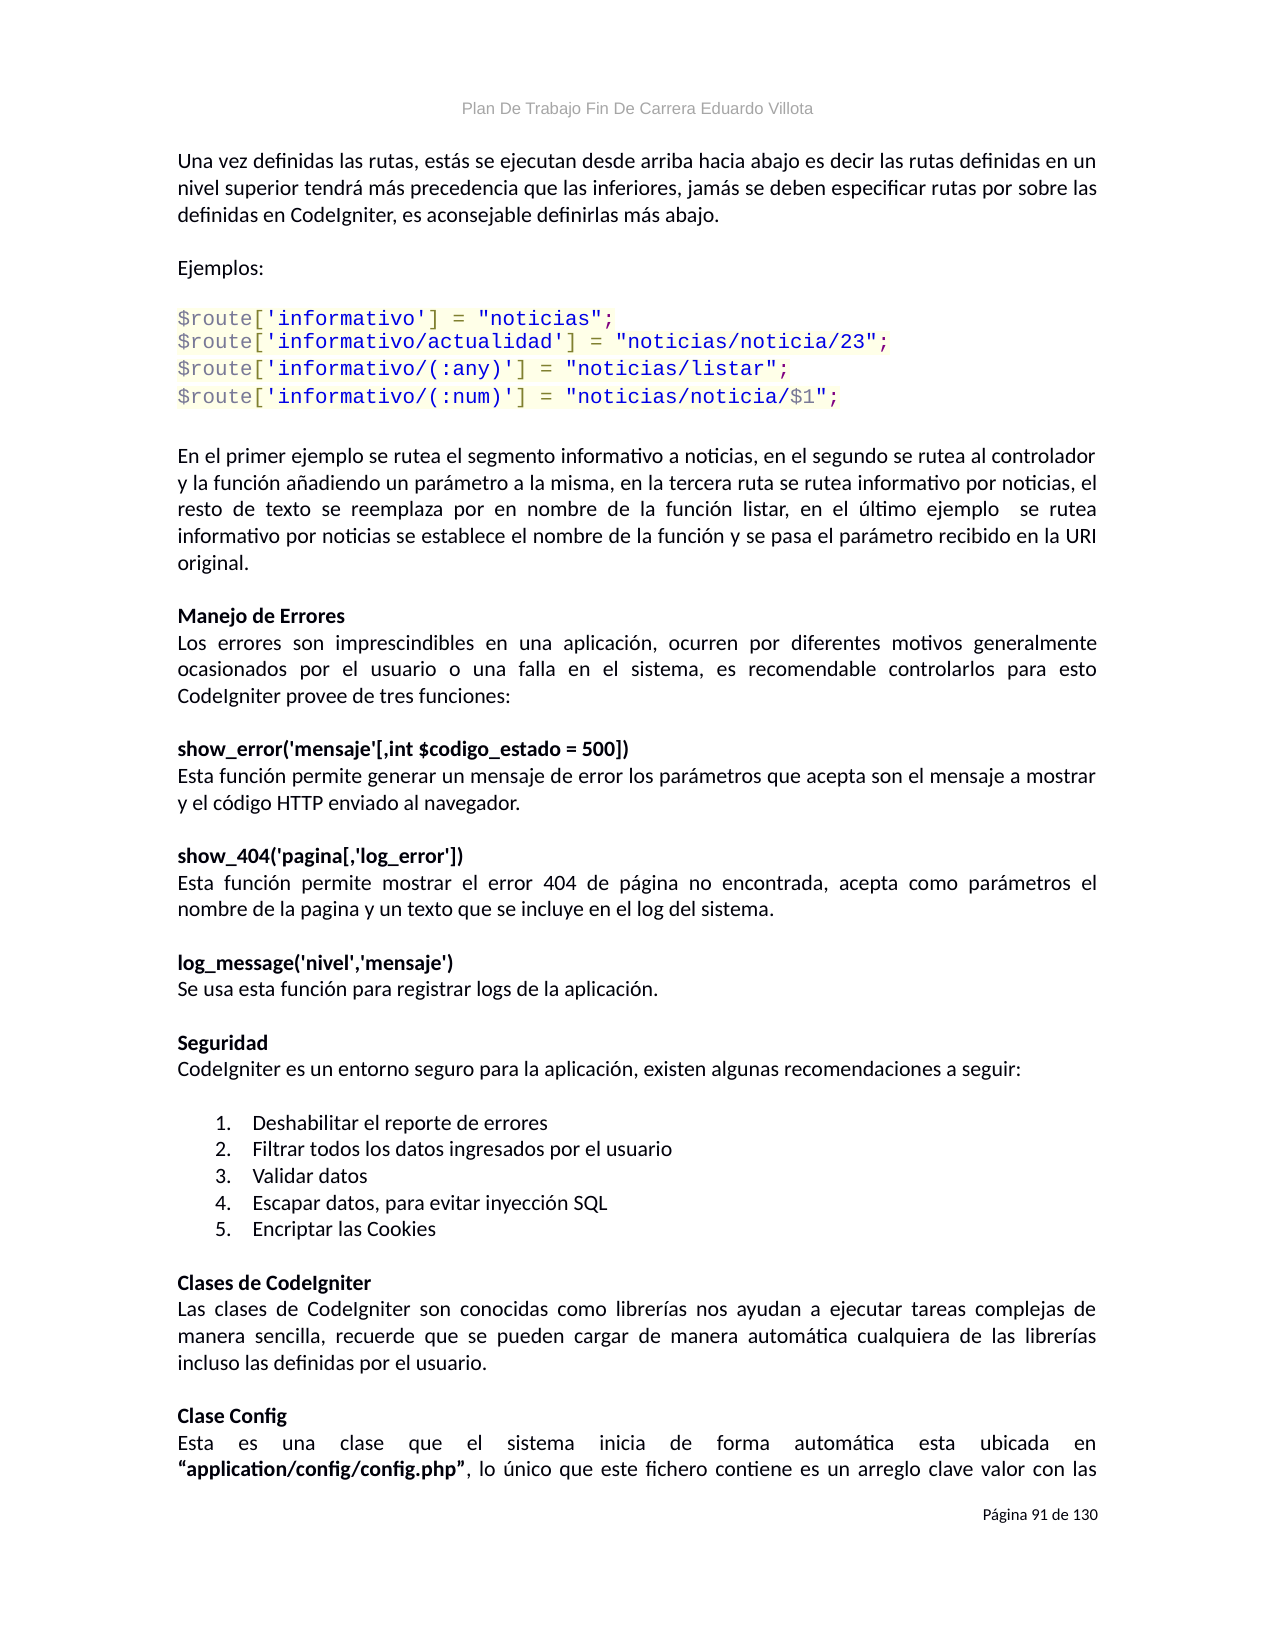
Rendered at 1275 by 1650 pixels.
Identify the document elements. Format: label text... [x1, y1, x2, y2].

text Se usa esta función para registrar logs de la aplicación. [177, 976, 1098, 1002]
text CodeIgniter es un entorno seguro para la aplicación, existen algunas recomendaciones a seguir: [177, 1056, 1098, 1082]
text $route['informativo/actualidad'] = "noticias/noticia/23"; [177, 331, 1098, 355]
text Esta función permite generar un mensaje de error los parámetros que acepta son el mensaje a mostrar y el código HTTP enviado al navegador. [177, 762, 1098, 816]
text Clases de CodeIgniter [177, 1269, 1098, 1296]
text Esta función permite mostrar el error 404 de página no encontrada, acepta como parámetros el nombre de la pagina y un texto que se incluye en el log del sistema. [177, 869, 1098, 922]
text $route['informativo'] = "noticias"; [177, 308, 1098, 331]
list Encriptar las Cookies [215, 1216, 1098, 1242]
text Esta es una clase que el sistema inicia de forma automática esta ubicada en “application/config/config.php”, lo único que este fichero contiene es un arreglo clave valor con las [177, 1429, 1098, 1482]
text log_message('nivel','mensaje') [177, 949, 1098, 976]
list Deshabilitar el reporte de errores [215, 1109, 1098, 1136]
text $route['informativo/(:any)'] = "noticias/listar"; [177, 358, 1098, 382]
list Filtrar todos los datos ingresados por el usuario [215, 1136, 1098, 1162]
text Una vez definidas las rutas, estás se ejecutan desde arriba hacia abajo es decir las rutas definidas en un nivel superior tendrá más precedencia que las inferiores, jamás se deben especificar rutas por sobre las definidas en CodeIgniter, es aconsejable definirlas más abajo. [177, 148, 1098, 228]
text $route['informativo/(:num)'] = "noticias/noticia/$1"; [177, 386, 1098, 409]
text Manejo de Errores [177, 602, 1098, 629]
text Las clases de CodeIgniter son conocidas como librerías nos ayudan a ejecutar tareas complejas de manera sencilla, recuerde que se pueden cargar de manera automática cualquiera de las librerías incluso las definidas por el usuario. [177, 1296, 1098, 1376]
text Seguridad [177, 1029, 1098, 1056]
text show_error('mensaje'[,int $codigo_estado = 500]) [177, 736, 1098, 762]
text show_404('pagina[,'log_error']) [177, 842, 1098, 869]
text Ejemplos: [177, 254, 1098, 281]
text Los errores son imprescindibles en una aplicación, ocurren por diferentes motivos generalmente ocasionados por el usuario o una falla en el sistema, es recomendable controlarlos para esto CodeIgniter provee de tres funciones: [177, 629, 1098, 709]
text Clase Config [177, 1402, 1098, 1429]
list Validar datos [215, 1162, 1098, 1189]
list Escapar datos, para evitar inyección SQL [215, 1189, 1098, 1216]
text En el primer ejemplo se rutea el segmento informativo a noticias, en el segundo se rutea al controlador y la función añadiendo un parámetro a la misma, en la tercera ruta se rutea informativo por noticias, el resto de texto se reemplaza por en nombre de la función listar, en el último ejemplo se rutea informativo por noticias se establece el nombre de la función y se pasa el parámetro recibido en la URI original. [177, 442, 1098, 576]
